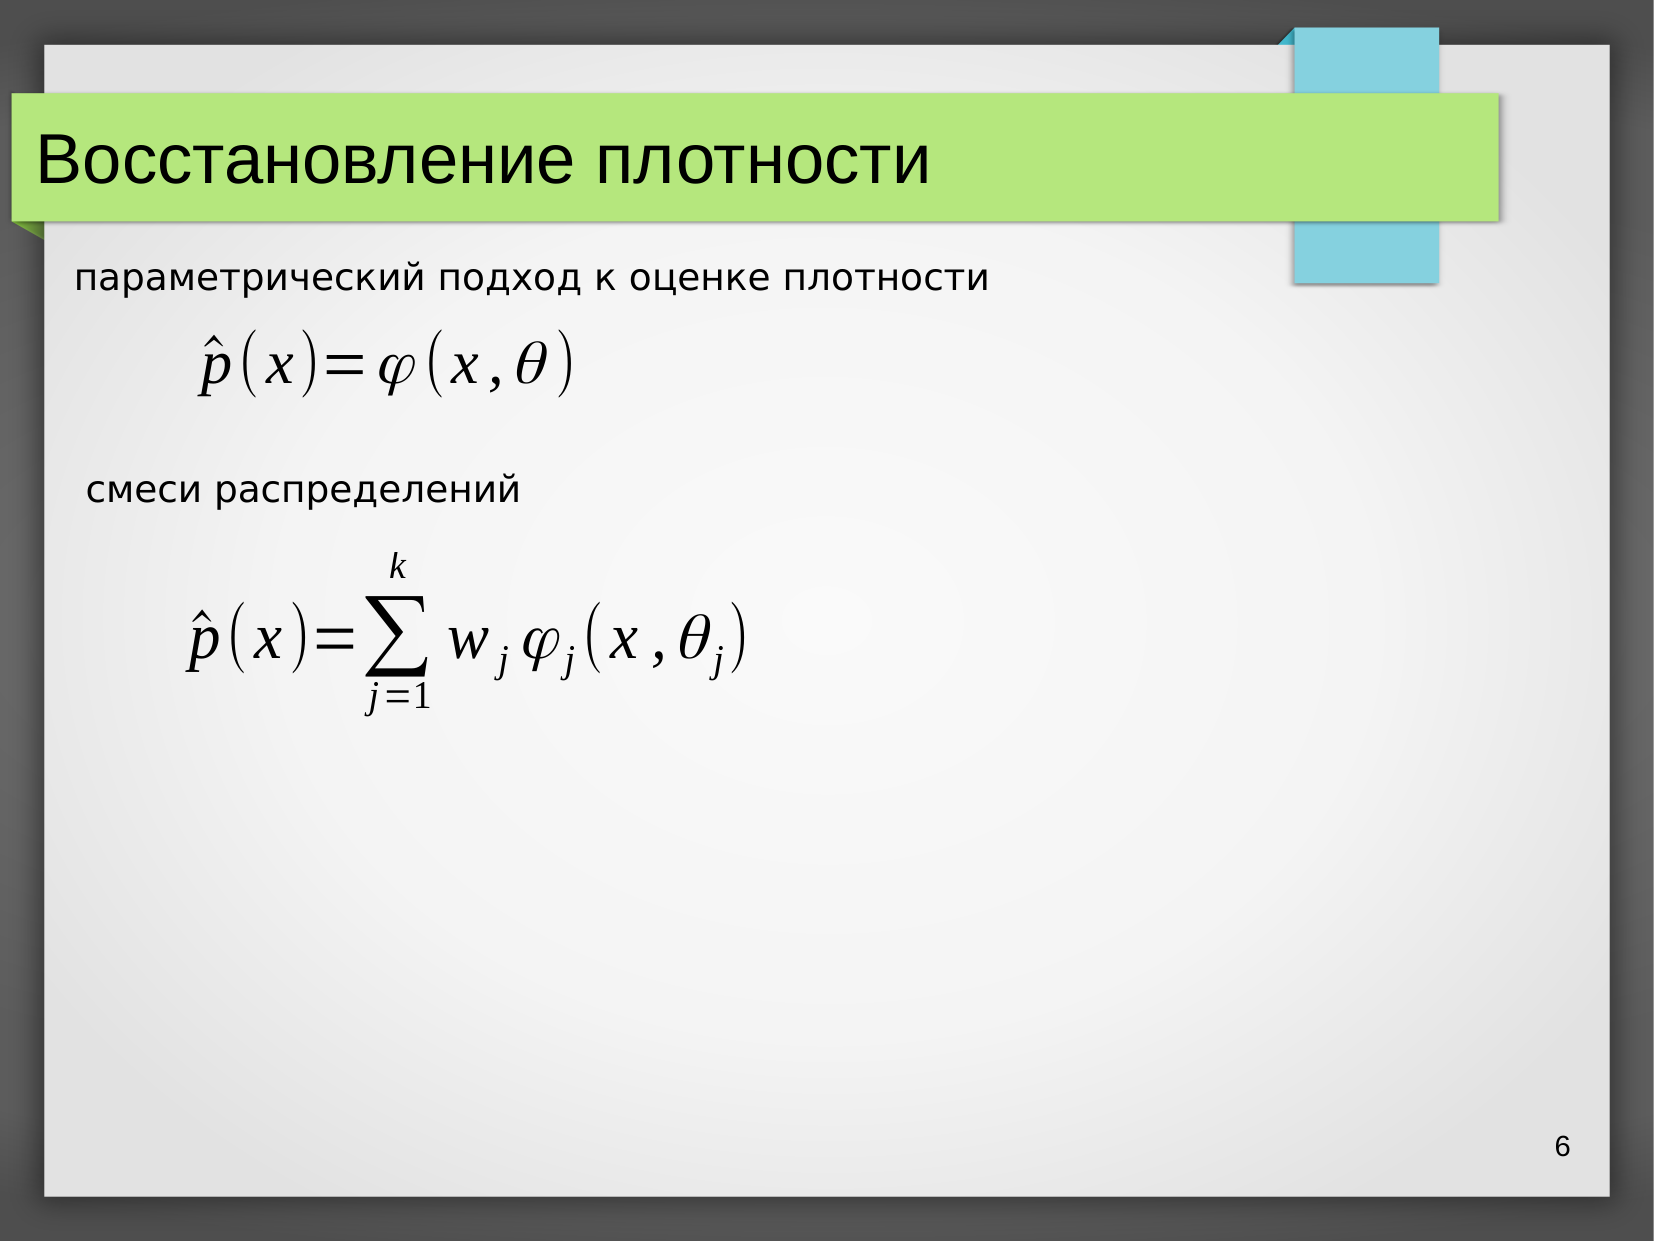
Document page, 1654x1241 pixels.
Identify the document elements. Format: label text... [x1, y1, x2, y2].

title Восстановление плотности [35, 118, 1489, 199]
text_box смеси распределений [70, 460, 579, 532]
picture [0, 0, 1654, 1241]
text_box параметрический подход к оценке плотности [59, 248, 1146, 319]
chart [175, 552, 756, 721]
chart [188, 326, 582, 402]
